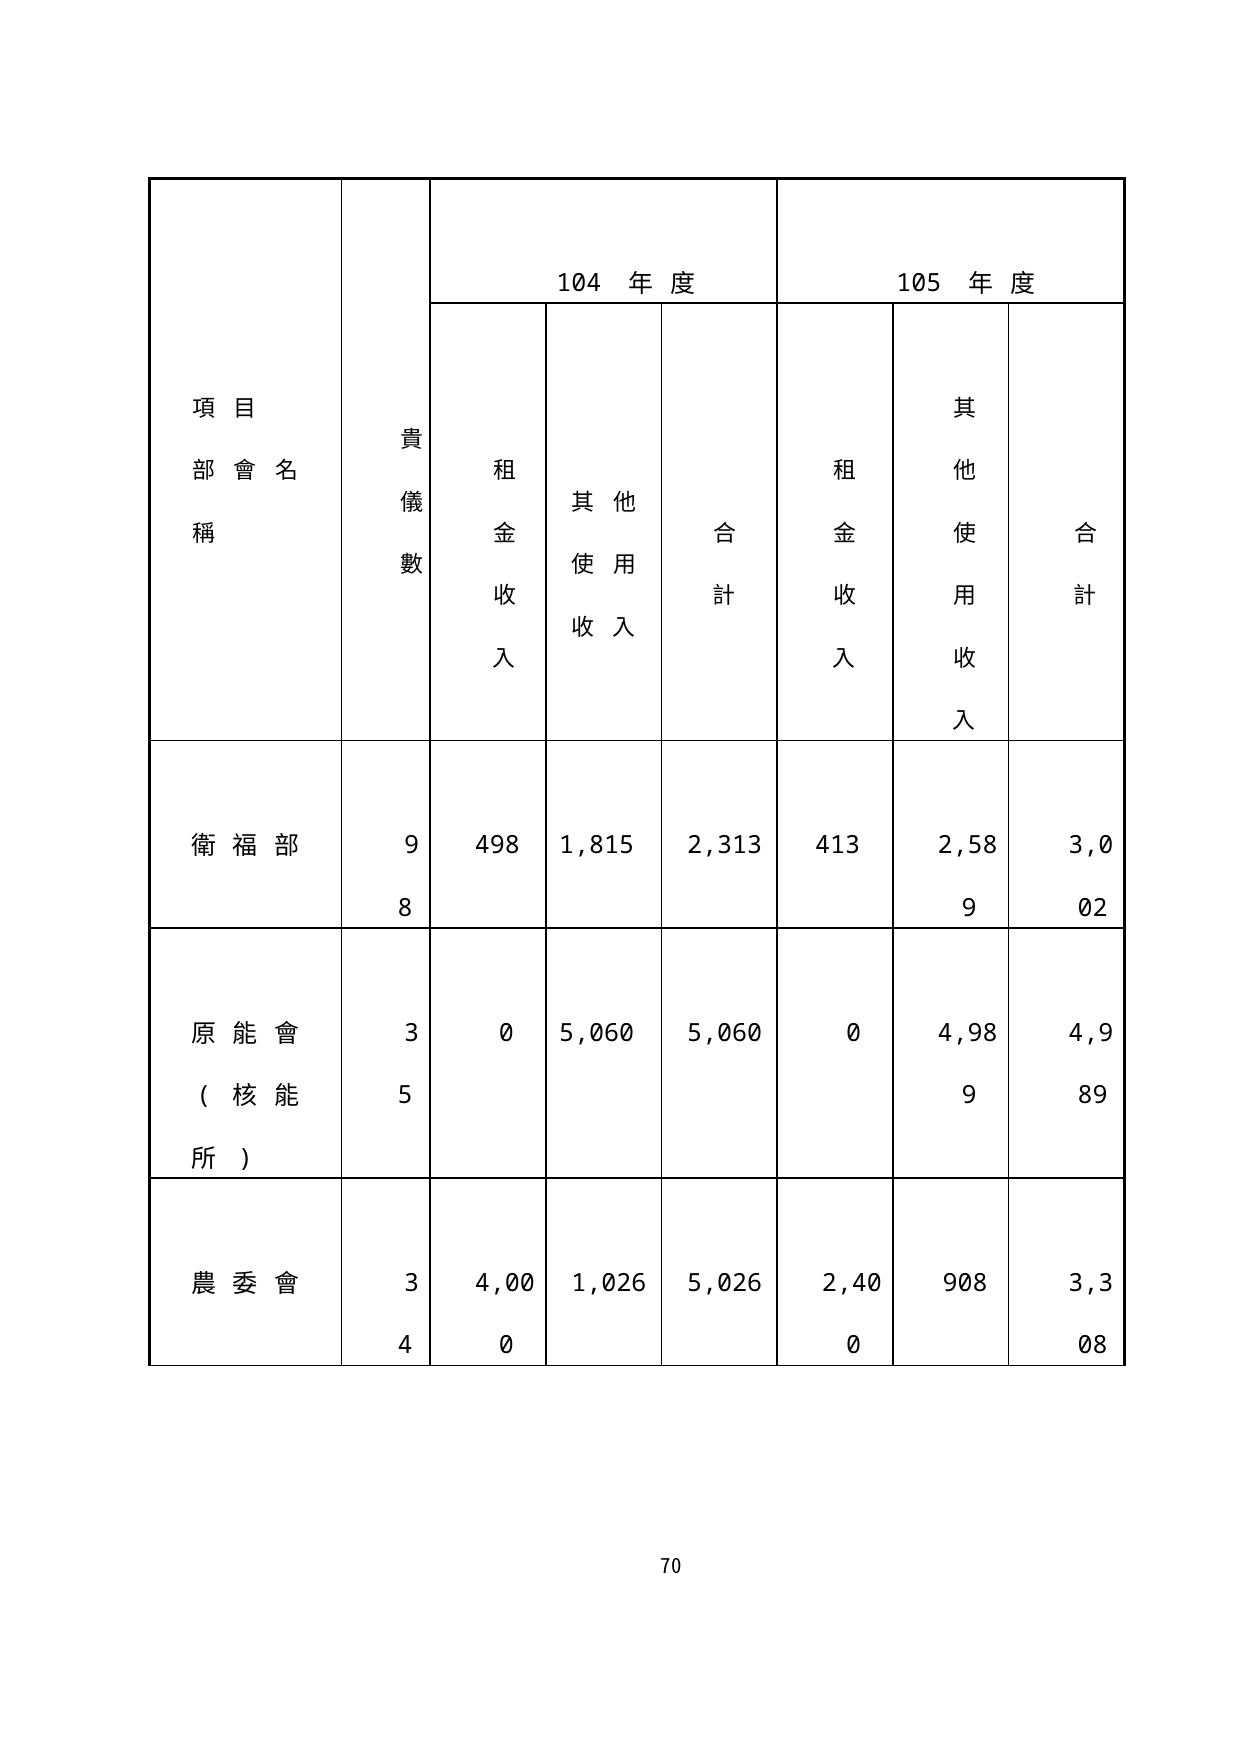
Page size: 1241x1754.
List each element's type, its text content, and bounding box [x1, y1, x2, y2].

table_header 項目 部會名稱 [151, 180, 341, 740]
table_cell 98 [342, 741, 429, 927]
table_header 105年度 [778, 180, 1123, 302]
table_cell 35 [342, 929, 429, 1177]
table_cell 1,815 [547, 741, 661, 927]
table_cell 其他使用收入 [894, 304, 1008, 740]
table_cell 4,989 [1009, 929, 1123, 1177]
table_cell 2,313 [662, 741, 776, 927]
table_cell 2,400 [778, 1179, 892, 1365]
table_cell 498 [431, 741, 545, 927]
table_cell 3,002 [1009, 741, 1123, 927]
table_cell 0 [431, 929, 545, 1177]
table_cell 合計 [1009, 304, 1123, 740]
table_cell 0 [778, 929, 892, 1177]
table_cell 413 [778, 741, 892, 927]
table_cell 1,026 [547, 1179, 661, 1365]
table_cell 4,989 [894, 929, 1008, 1177]
table_cell 3,308 [1009, 1179, 1123, 1365]
table_cell 4,000 [431, 1179, 545, 1365]
table_cell 農委會 [151, 1179, 341, 1365]
table_cell 合計 [662, 304, 776, 740]
table_cell 908 [894, 1179, 1008, 1365]
table_cell 34 [342, 1179, 429, 1365]
table_cell 其他使用收入 [547, 304, 661, 740]
table_cell 原能會(核能所) [151, 929, 341, 1177]
table_header 104年度 [431, 180, 776, 302]
table_cell 租金收入 [778, 304, 892, 740]
table_header 貴儀數 [342, 180, 429, 740]
table_cell 5,060 [662, 929, 776, 1177]
table_cell 5,060 [547, 929, 661, 1177]
table_cell 衛福部 [151, 741, 341, 927]
table_cell 2,589 [894, 741, 1008, 927]
table_cell 租金收入 [431, 304, 545, 740]
table_cell 5,026 [662, 1179, 776, 1365]
